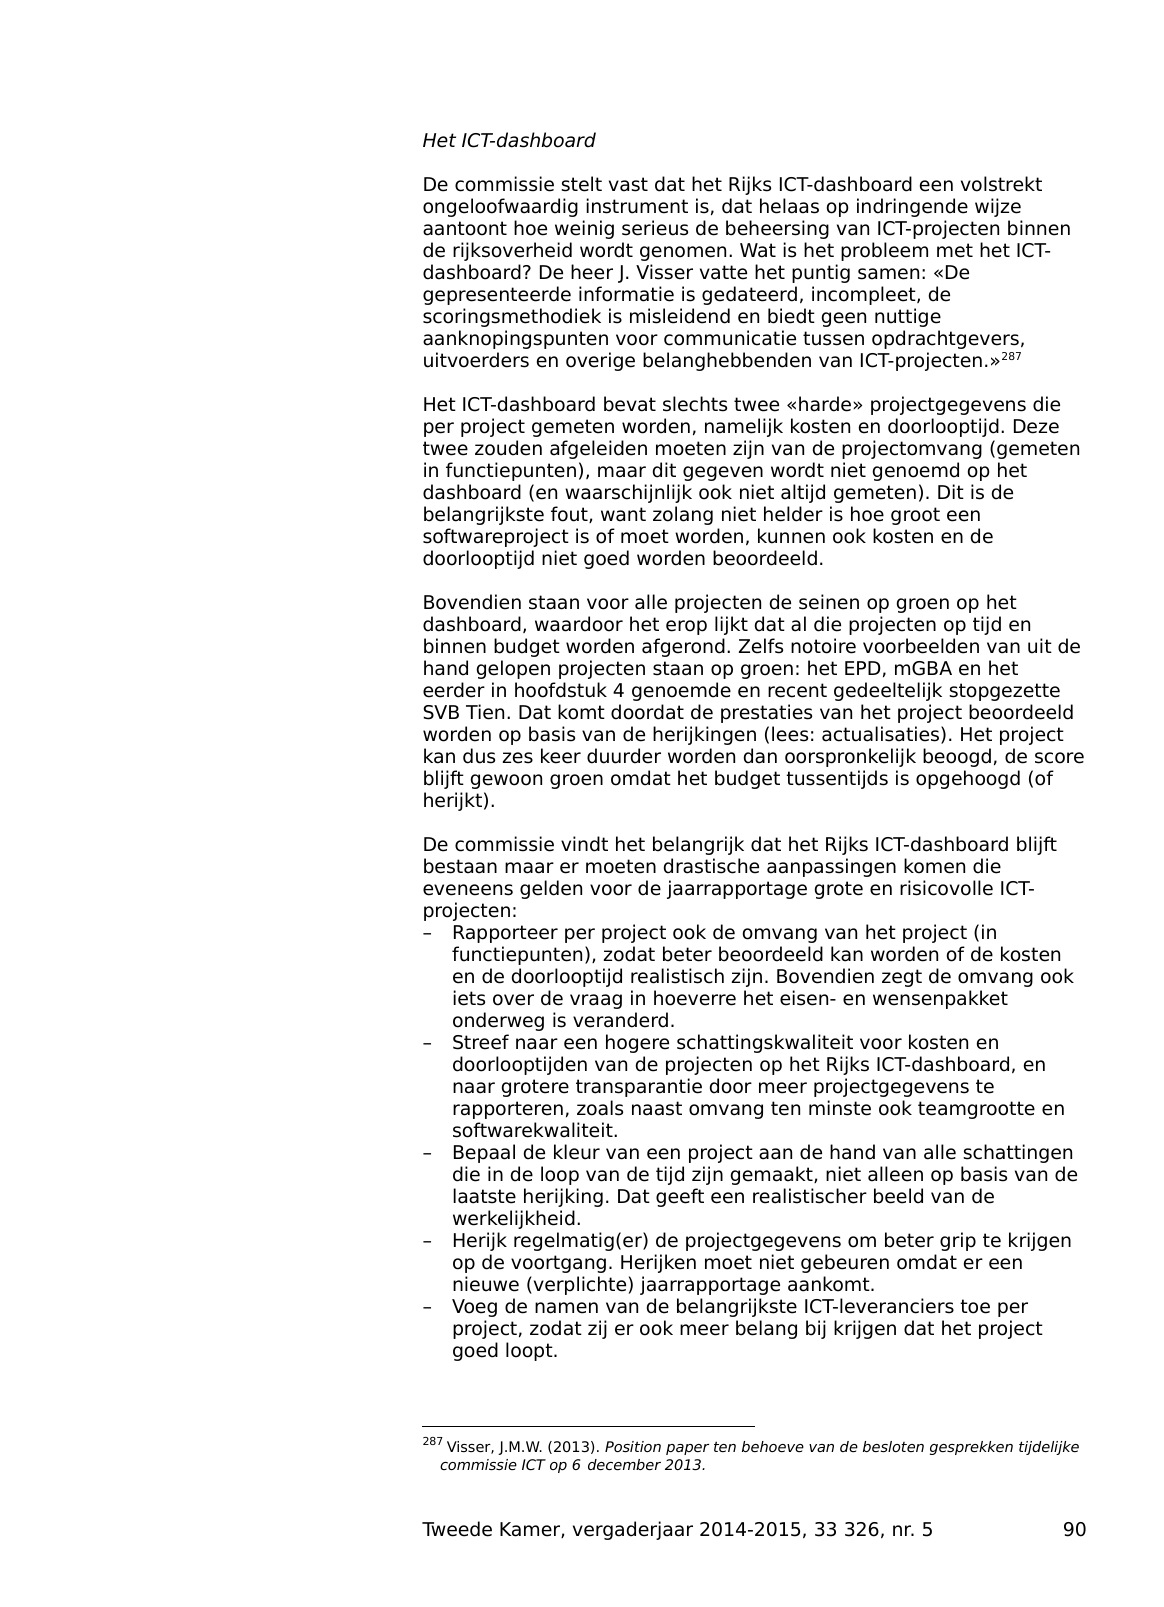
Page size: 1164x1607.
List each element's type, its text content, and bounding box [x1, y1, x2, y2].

text – Streef naar een hogere schattingskwaliteit voor kosten en doorlooptijden van de projecten op het Rijks ICT-dashboard, en naar grotere transparantie door meer projectgegevens te rapporteren, zoals naast omvang ten minste ook teamgrootte en softwarekwaliteit. [422, 1032, 1087, 1142]
text – Herijk regelmatig(er) de projectgegevens om beter grip te krijgen op de voortgang. Herijken moet niet gebeuren omdat er een nieuwe (verplichte) jaarrapportage aankomt. [422, 1230, 1087, 1296]
text Bovendien staan voor alle projecten de seinen op groen op het dashboard, waardoor het erop lijkt dat al die projecten op tijd en binnen budget worden afgerond. Zelfs notoire voorbeelden van uit de hand gelopen projecten staan op groen: het EPD, mGBA en het eerder in hoofdstuk 4 genoemde en recent gedeeltelijk stopgezette SVB Tien. Dat komt doordat de prestaties van het project beoordeeld worden op basis van de herijkingen (lees: actualisaties). Het project kan dus zes keer duurder worden dan oorspronkelijk beoogd, de score blijft gewoon groen omdat het budget tussentijds is opgehoogd (of herijkt). [422, 592, 1087, 812]
text – Bepaal de kleur van een project aan de hand van alle schattingen die in de loop van de tijd zijn gemaakt, niet alleen op basis van de laatste herijking. Dat geeft een realistischer beeld van de werkelijkheid. [422, 1142, 1087, 1230]
text De commissie vindt het belangrijk dat het Rijks ICT-dashboard blijft bestaan maar er moeten drastische aanpassingen komen die eveneens gelden voor de jaarrapportage grote en risicovolle ICT-projecten: [422, 834, 1087, 922]
subtitle Het ICT-dashboard [422, 130, 1087, 152]
text – Voeg de namen van de belangrijkste ICT-leveranciers toe per project, zodat zij er ook meer belang bij krijgen dat het project goed loopt. [422, 1296, 1087, 1362]
text Het ICT-dashboard bevat slechts twee «harde» projectgegevens die per project gemeten worden, namelijk kosten en doorlooptijd. Deze twee zouden afgeleiden moeten zijn van de projectomvang (gemeten in functiepunten), maar dit gegeven wordt niet genoemd op het dashboard (en waarschijnlijk ook niet altijd gemeten). Dit is de belangrijkste fout, want zolang niet helder is hoe groot een softwareproject is of moet worden, kunnen ook kosten en de doorlooptijd niet goed worden beoordeeld. [422, 394, 1087, 570]
text – Rapporteer per project ook de omvang van het project (in functiepunten), zodat beter beoordeeld kan worden of de kosten en de doorlooptijd realistisch zijn. Bovendien zegt de omvang ook iets over de vraag in hoeverre het eisen- en wensenpakket onderweg is veranderd. [422, 922, 1087, 1032]
text Visser, J.M.W. (2013). Position paper ten behoeve van de besloten gesprekken tijdelijke commissie ICT op 6 december 2013. [422, 1435, 1087, 1474]
text De commissie stelt vast dat het Rijks ICT-dashboard een volstrekt ongeloofwaardig instrument is, dat helaas op indringende wijze aantoont hoe weinig serieus de beheersing van ICT-projecten binnen de rijksoverheid wordt genomen. Wat is het probleem met het ICT-dashboard? De heer J. Visser vatte het puntig samen: «De gepresenteerde informatie is gedateerd, incompleet, de scoringsmethodiek is misleidend en biedt geen nuttige aanknopingspunten voor communicatie tussen opdrachtgevers, uitvoerders en overige belanghebbenden van ICT-projecten.» [422, 174, 1087, 372]
